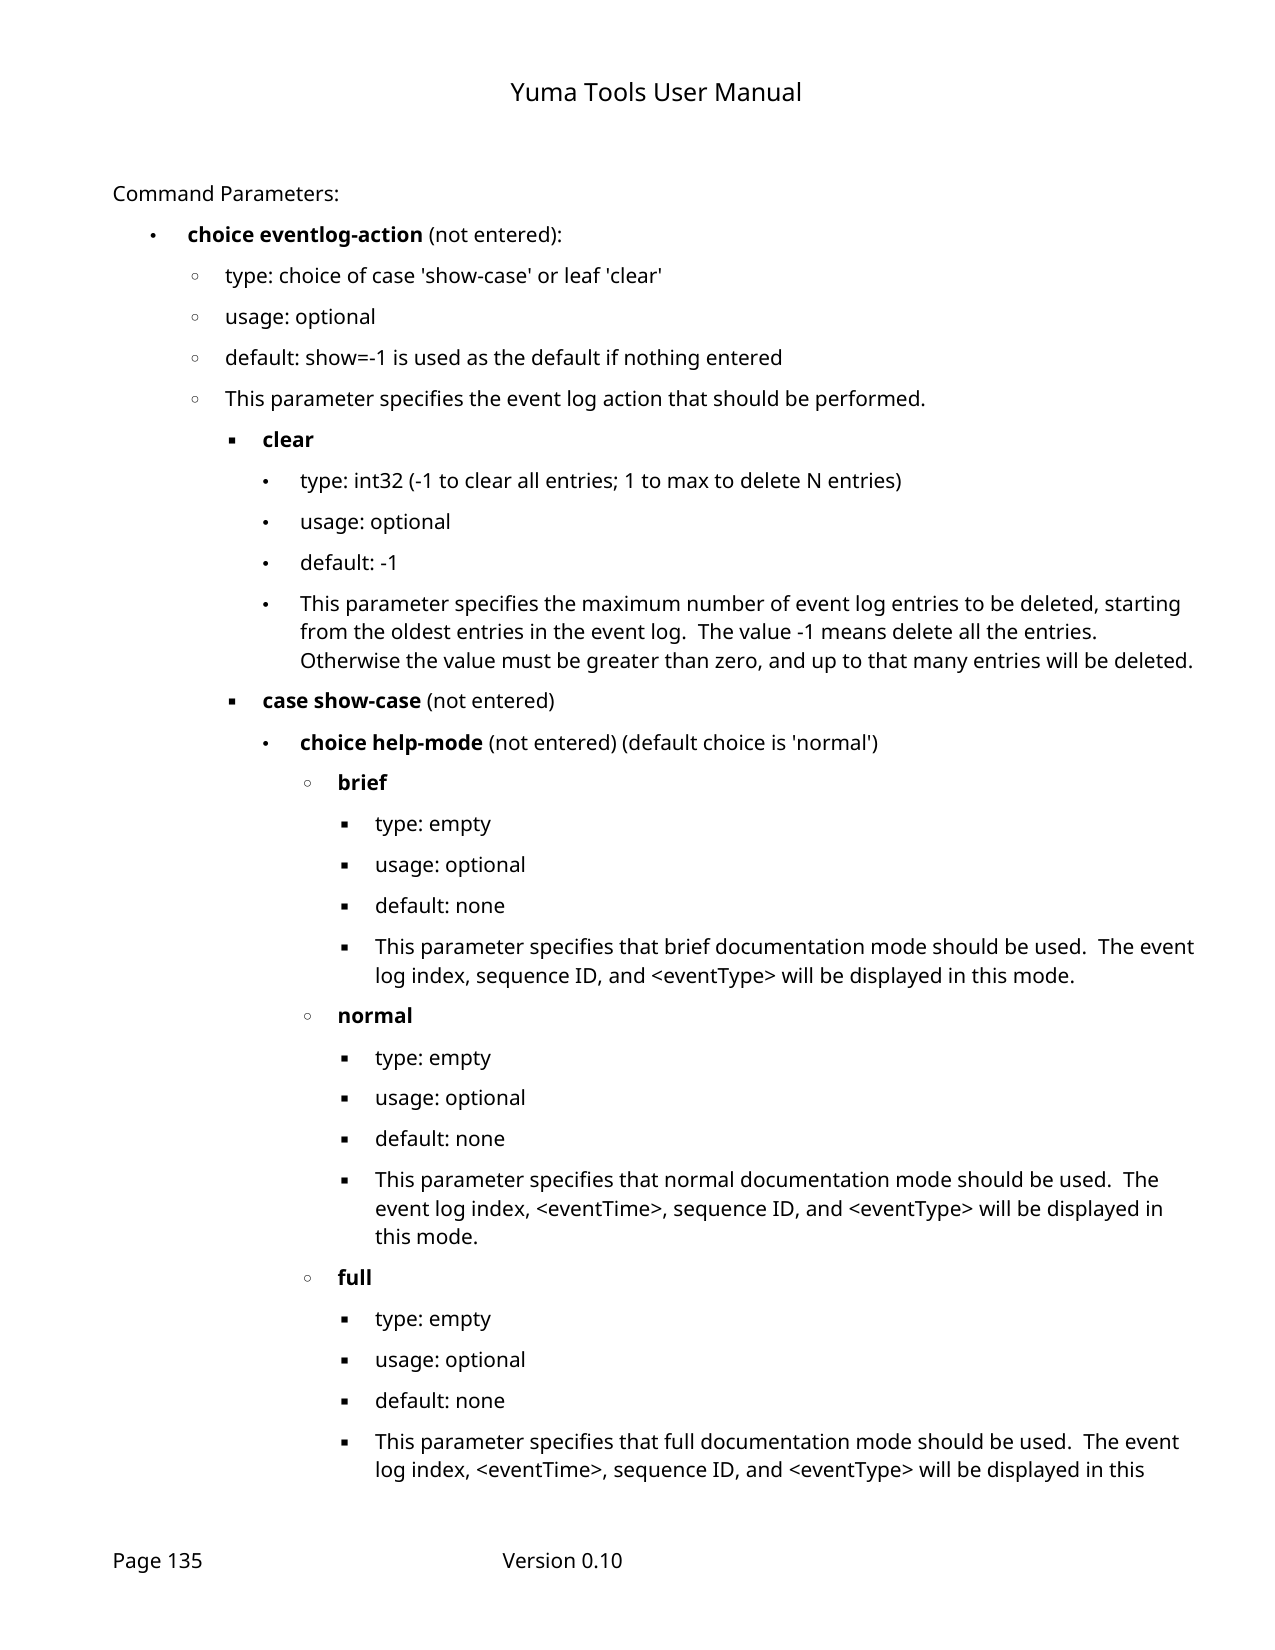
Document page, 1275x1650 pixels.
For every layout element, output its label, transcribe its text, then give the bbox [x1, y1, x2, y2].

list type: empty [337, 1304, 1200, 1333]
list type: empty [337, 809, 1200, 838]
list type: empty [337, 1043, 1200, 1071]
text Command Parameters: [112, 179, 1200, 208]
list usage: optional [187, 302, 1200, 331]
list usage: optional [337, 1345, 1200, 1373]
list usage: optional [262, 507, 1200, 535]
list default: none [337, 1124, 1200, 1153]
list normal [300, 1002, 1200, 1030]
list This parameter specifies the maximum number of event log entries to be deleted, starting from the oldest entries in the event log. The value -1 means delete all the entries. Otherwise the value must be greater than zero, and up to that many entries will be deleted. [262, 589, 1200, 674]
list default: none [337, 891, 1200, 920]
list usage: optional [337, 1083, 1200, 1112]
list full [300, 1263, 1200, 1292]
list This parameter specifies that normal documentation mode should be used. The event log index, <eventTime>, sequence ID, and <eventType> will be displayed in this mode. [337, 1165, 1200, 1251]
list This parameter specifies the event log action that should be performed. [187, 384, 1200, 413]
list default: -1 [262, 548, 1200, 576]
list clear [225, 425, 1200, 453]
list choice eventlog-action (not entered): [150, 220, 1200, 249]
list type: int32 (-1 to clear all entries; 1 to max to delete N entries) [262, 466, 1200, 494]
list case show-case (not entered) [225, 687, 1200, 715]
list This parameter specifies that full documentation mode should be used. The event log index, <eventTime>, sequence ID, and <eventType> will be displayed in this [337, 1427, 1200, 1484]
list brief [300, 768, 1200, 797]
list This parameter specifies that brief documentation mode should be used. The event log index, sequence ID, and <eventType> will be displayed in this mode. [337, 932, 1200, 989]
list default: none [337, 1386, 1200, 1414]
list type: choice of case 'show-case' or leaf 'clear' [187, 261, 1200, 290]
list default: show=-1 is used as the default if nothing entered [187, 343, 1200, 372]
list usage: optional [337, 850, 1200, 879]
list choice help-mode (not entered) (default choice is 'normal') [262, 728, 1200, 756]
